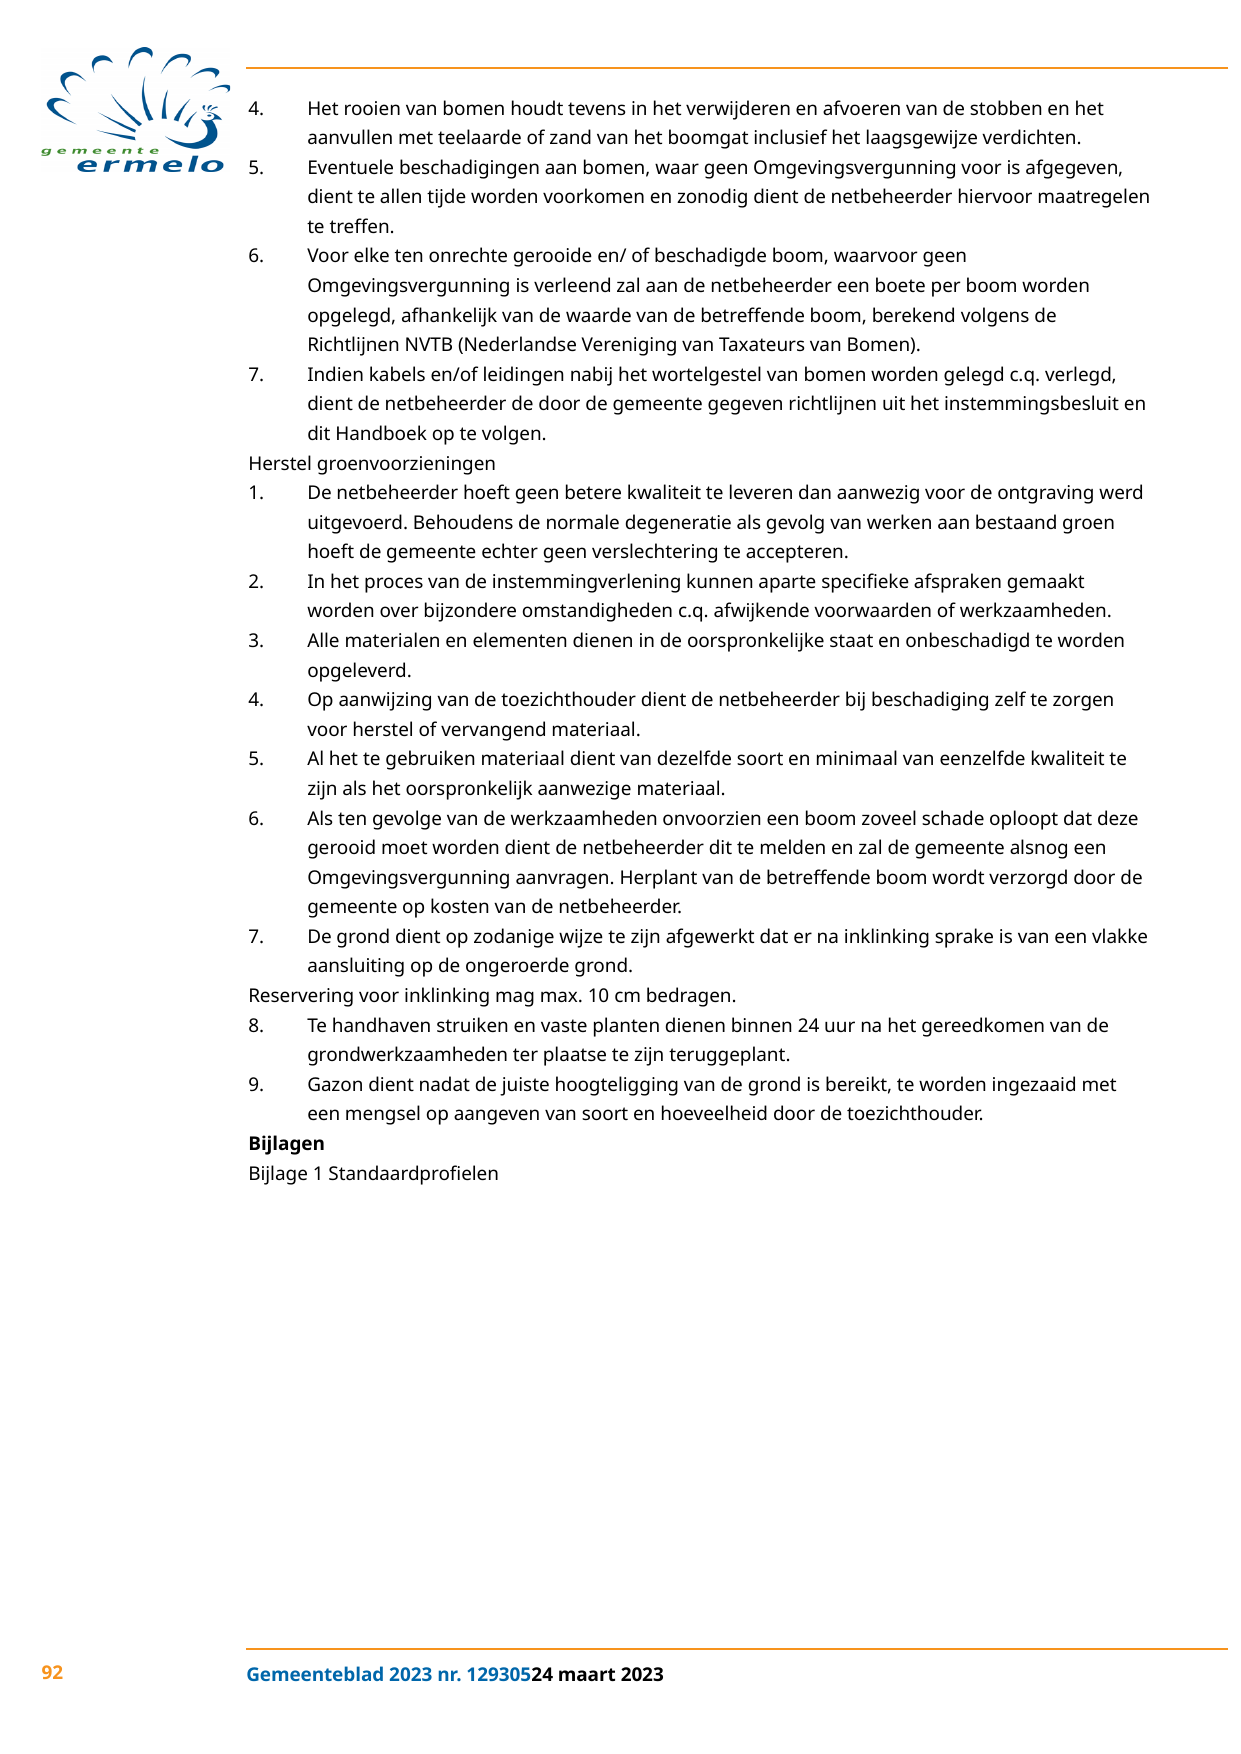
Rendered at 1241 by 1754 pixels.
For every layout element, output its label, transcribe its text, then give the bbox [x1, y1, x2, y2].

text Herstel groenvoorzieningen [248, 450, 1152, 476]
picture [41, 47, 231, 172]
list Eventuele beschadigingen aan bomen, waar geen Omgevingsvergunning voor is afgegeven, dient te allen tijde worden voorkomen en zonodig dient de netbeheerder hiervoor maatregelen te treffen. [248, 154, 1152, 239]
list Te handhaven struiken en vaste planten dienen binnen 24 uur na het gereedkomen van de grondwerkzaamheden ter plaatse te zijn teruggeplant. [248, 1012, 1152, 1067]
list De netbeheerder hoeft geen betere kwaliteit te leveren dan aanwezig voor de ontgraving werd uitgevoerd. Behoudens de normale degeneratie als gevolg van werken aan bestaand groen hoeft de gemeente echter geen verslechtering te accepteren. [248, 479, 1152, 564]
list De grond dient op zodanige wijze te zijn afgewerkt dat er na inklinking sprake is van een vlakke aansluiting op de ongeroerde grond. [248, 923, 1152, 978]
list Al het te gebruiken materiaal dient van dezelfde soort en minimaal van eenzelfde kwaliteit te zijn als het oorspronkelijk aanwezige materiaal. [248, 746, 1152, 801]
list Het rooien van bomen houdt tevens in het verwijderen en afvoeren van de stobben en het aanvullen met teelaarde of zand van het boomgat inclusief het laagsgewijze verdichten. [248, 95, 1152, 150]
list Alle materialen en elementen dienen in de oorspronkelijke staat en onbeschadigd te worden opgeleverd. [248, 627, 1152, 683]
list In het proces van de instemmingverlening kunnen aparte specifieke afspraken gemaakt worden over bijzondere omstandigheden c.q. afwijkende voorwaarden of werkzaamheden. [248, 568, 1152, 623]
text Bijlage 1 Standaardprofielen [248, 1160, 1152, 1186]
list Als ten gevolge van de werkzaamheden onvoorzien een boom zoveel schade oploopt dat deze gerooid moet worden dient de netbeheerder dit te melden en zal de gemeente alsnog een Omgevingsvergunning aanvragen. Herplant van de betreffende boom wordt verzorgd door de gemeente op kosten van de netbeheerder. [248, 805, 1152, 919]
text Reservering voor inklinking mag max. 10 cm bedragen. [248, 982, 1152, 1008]
list Gazon dient nadat de juiste hoogteligging van de grond is bereikt, te worden ingezaaid met een mengsel op aangeven van soort en hoeveelheid door de toezichthouder. [248, 1071, 1152, 1126]
text Bijlagen [248, 1130, 1152, 1156]
list Indien kabels en/of leidingen nabij het wortelgestel van bomen worden gelegd c.q. verlegd, dient de netbeheerder de door de gemeente gegeven richtlijnen uit het instemmingsbesluit en dit Handboek op te volgen. [248, 361, 1152, 446]
list Voor elke ten onrechte gerooide en/ of beschadigde boom, waarvoor geen Omgevingsvergunning is verleend zal aan de netbeheerder een boete per boom worden opgelegd, afhankelijk van de waarde van de betreffende boom, berekend volgens de Richtlijnen NVTB (Nederlandse Vereniging van Taxateurs van Bomen). [248, 243, 1152, 357]
list Op aanwijzing van de toezichthouder dient de netbeheerder bij beschadiging zelf te zorgen voor herstel of vervangend materiaal. [248, 686, 1152, 742]
